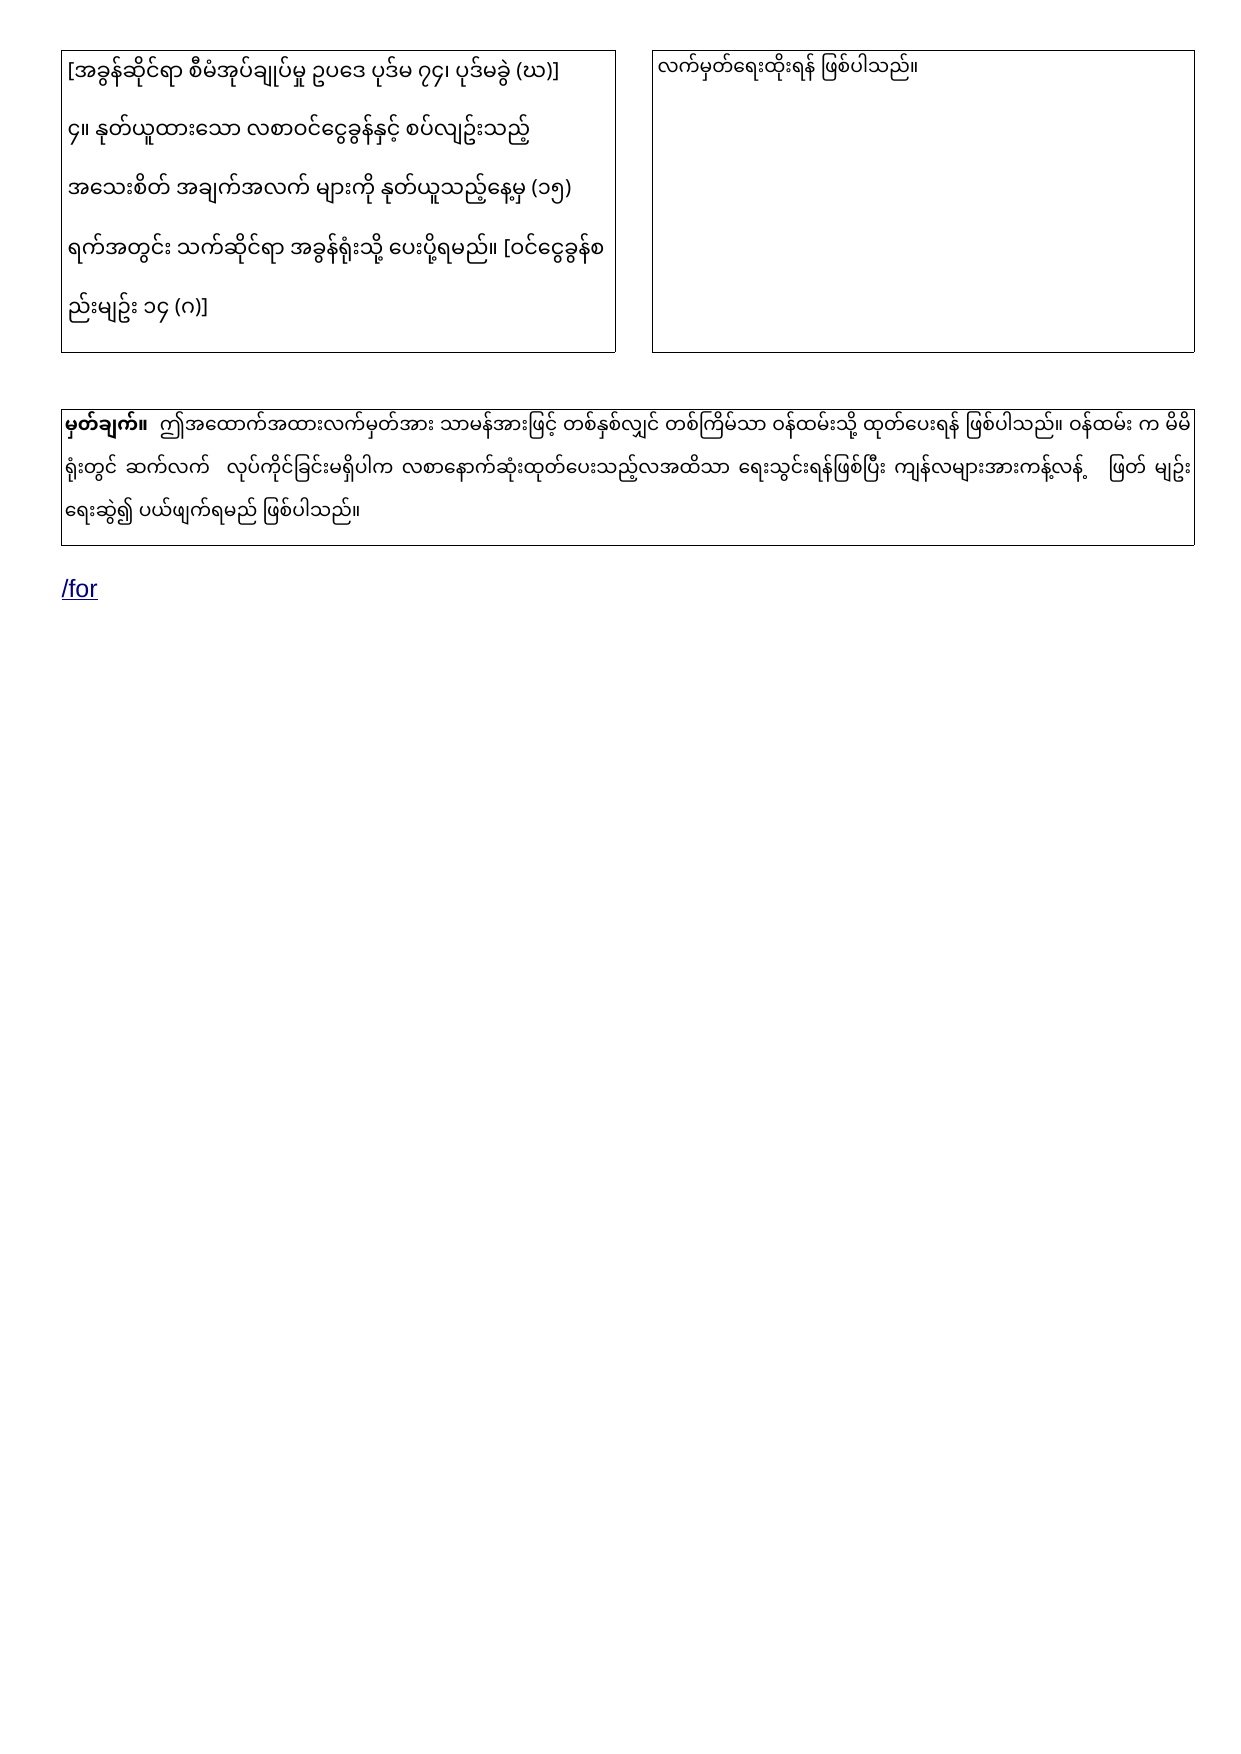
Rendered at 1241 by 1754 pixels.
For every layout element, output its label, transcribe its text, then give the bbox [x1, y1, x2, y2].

table_header မှတ်ချက်။ ဤအထောက်အထားလက်မှတ်အား သာမန်အားဖြင့် တစ်နှစ်လျှင် တစ်ကြိမ်သာ ဝန်ထမ်းသို့ ထုတ်‌ပေးရန် ဖြစ်ပါသည်။ ဝန်ထမ်း က မိမိရုံးတွင် ဆက်လက် လုပ်ကိုင်ခြင်းမရှိပါက လစာနောက်ဆုံးထုတ်ပေးသည့်လအထိသာ ရေးသွင်းရန်ဖြစ်ပြီး ကျန်လများအားကန့်လန့် ဖြတ် မျဥ်းရေးဆွဲ၍ ပယ်ဖျက်ရမည် ဖြစ်ပါသည်။ [62, 410, 1194, 545]
table_cell လက်မှတ်ရေးထိုးရန် ဖြစ်ပါသည်။ [653, 51, 1194, 352]
table_cell [အခွန်ဆိုင်ရာ စီမံအုပ်ချုပ်မှု ဥပဒေ ပုဒ်မ ၇၄၊ ပုဒ်မခွဲ (ဃ)] ၄။ နုတ်ယူထားသော လစာဝင်ငွေခွန်နှင့် စပ်လျဥ်းသည့် အသေးစိတ် အချက်အလက် များကို နုတ်ယူသည့်နေ့မှ (၁၅) ရက်အတွင်း သက်ဆိုင်ရာ အခွန်ရုံးသို့ ပေးပို့ရမည်။ [ဝင်ငွေခွန်စည်းမျဥ်း ၁၄ (ဂ)] [62, 51, 615, 352]
table_cell [616, 50, 652, 352]
text /for [61, 573, 1194, 602]
